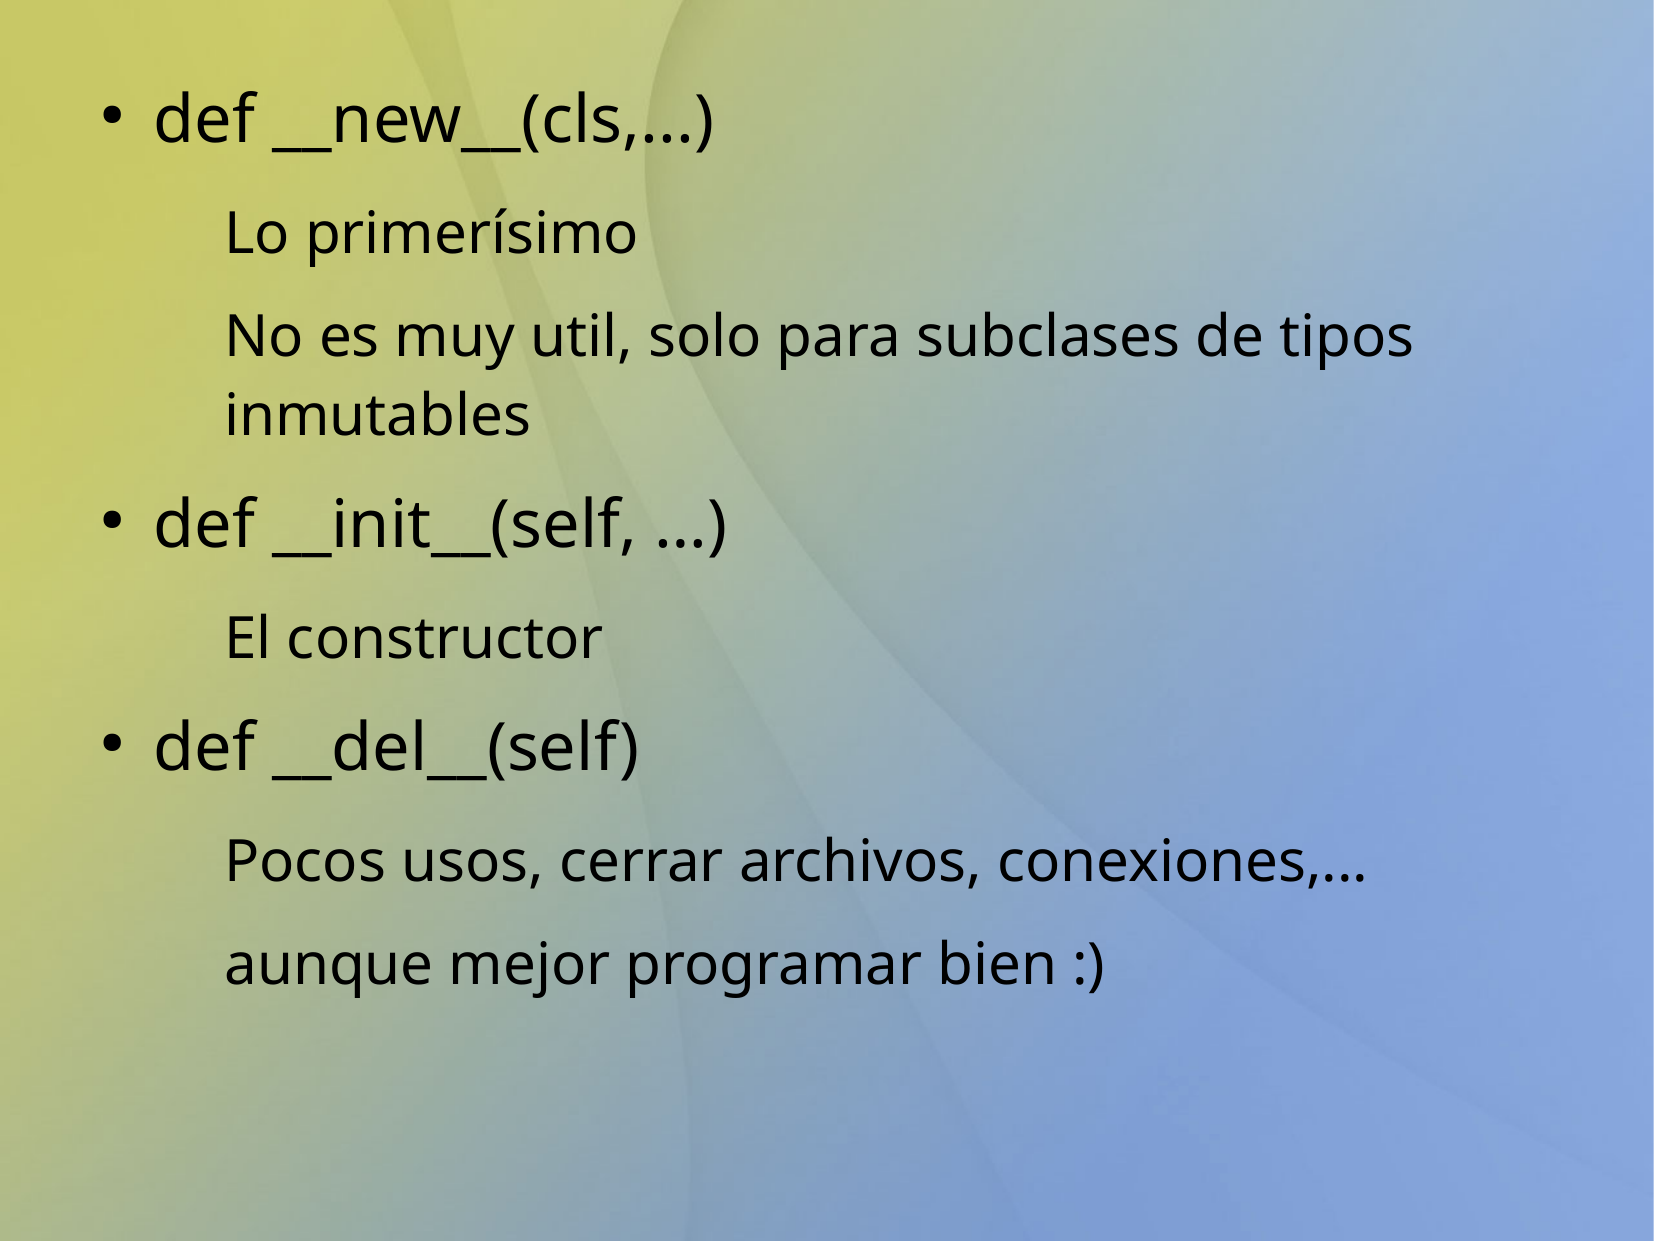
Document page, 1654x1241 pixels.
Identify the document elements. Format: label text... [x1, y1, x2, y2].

list def __new__(cls,...) Lo primerísimo No es muy util, solo para subclases de tipos inmutables def __init__(self, …) El constructor def __del__(self) Pocos usos, cerrar archivos, conexiones,... aunque mejor programar bien :) [82, 70, 1571, 1123]
picture [0, 0, 1654, 1241]
